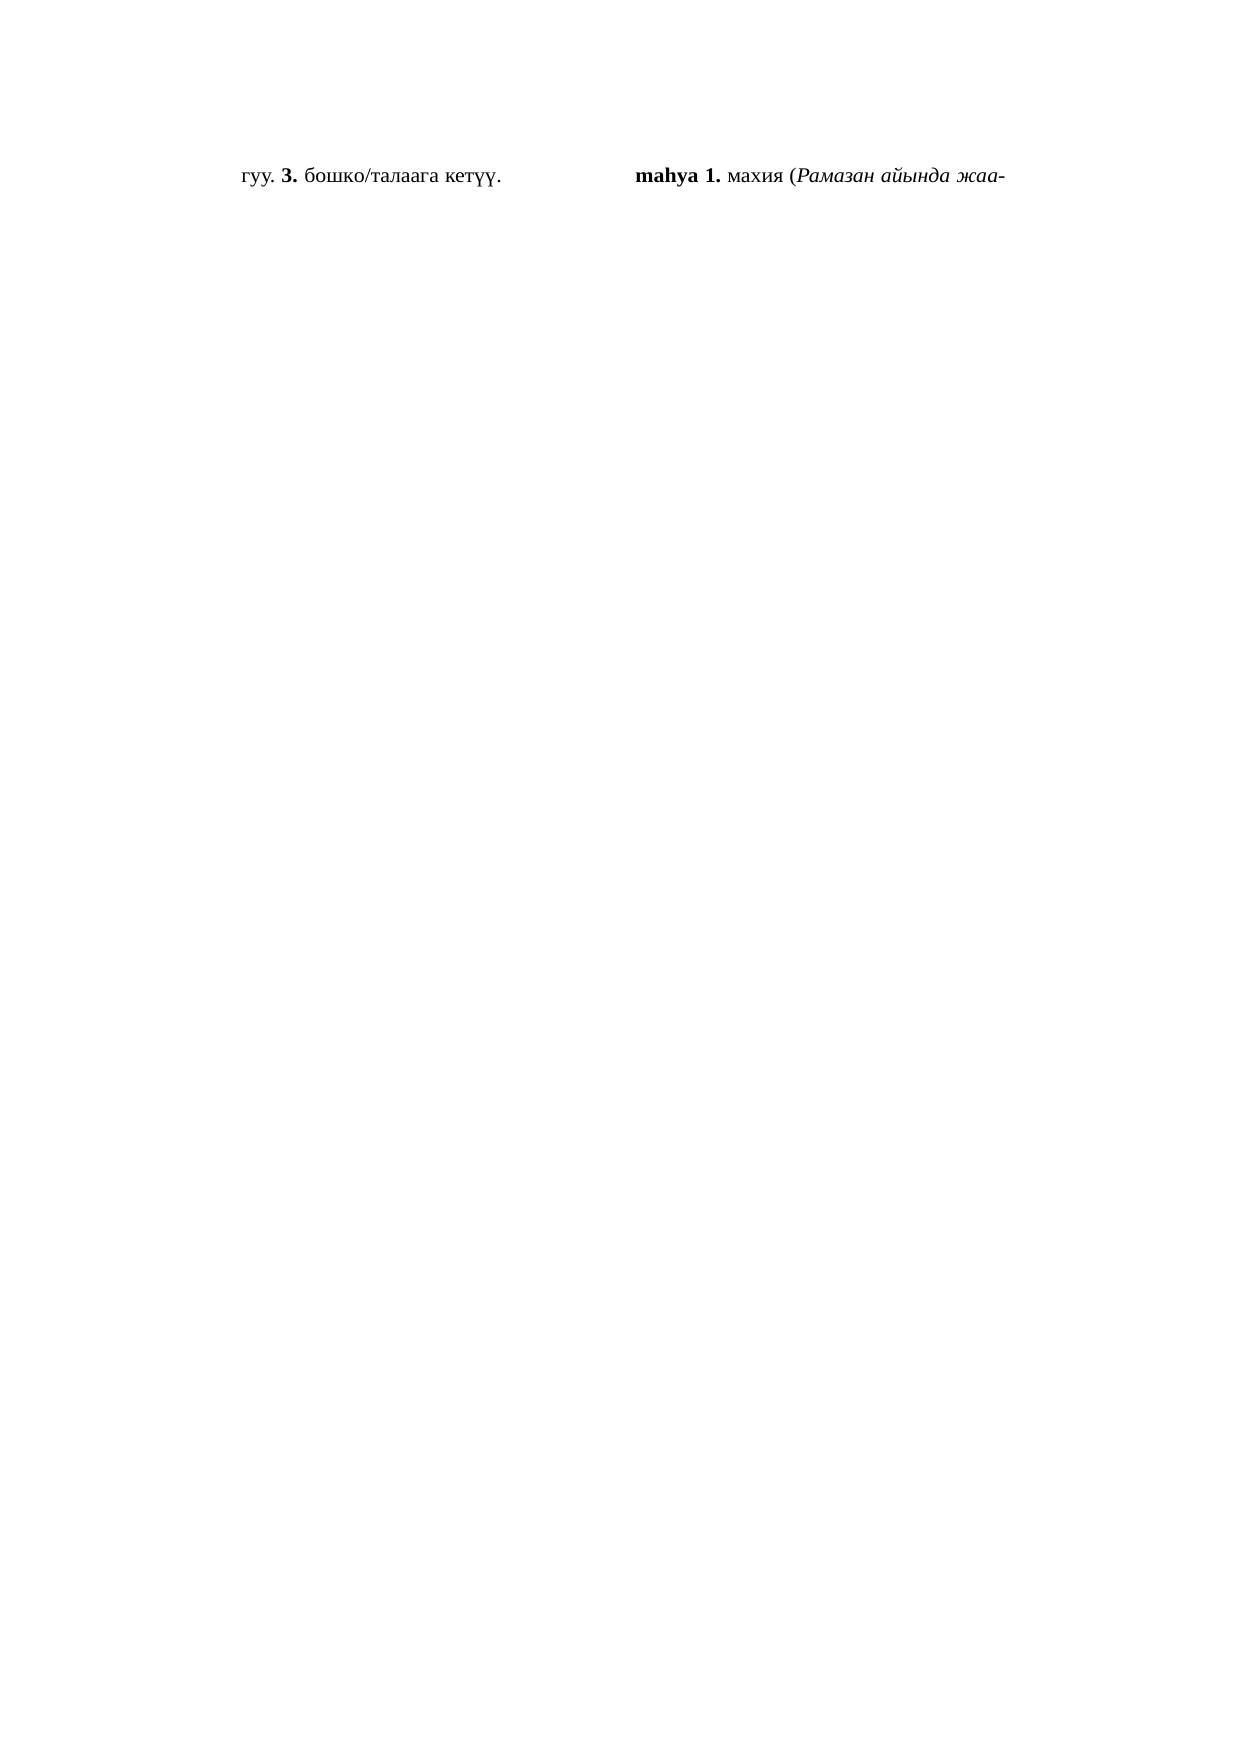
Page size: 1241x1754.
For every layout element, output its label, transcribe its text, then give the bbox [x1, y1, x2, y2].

text mahya 1. махия (Рамазан айында жаа- [635, 164, 1035, 187]
text гуу. 3. бошко/талаага кетүү. [197, 164, 549, 187]
